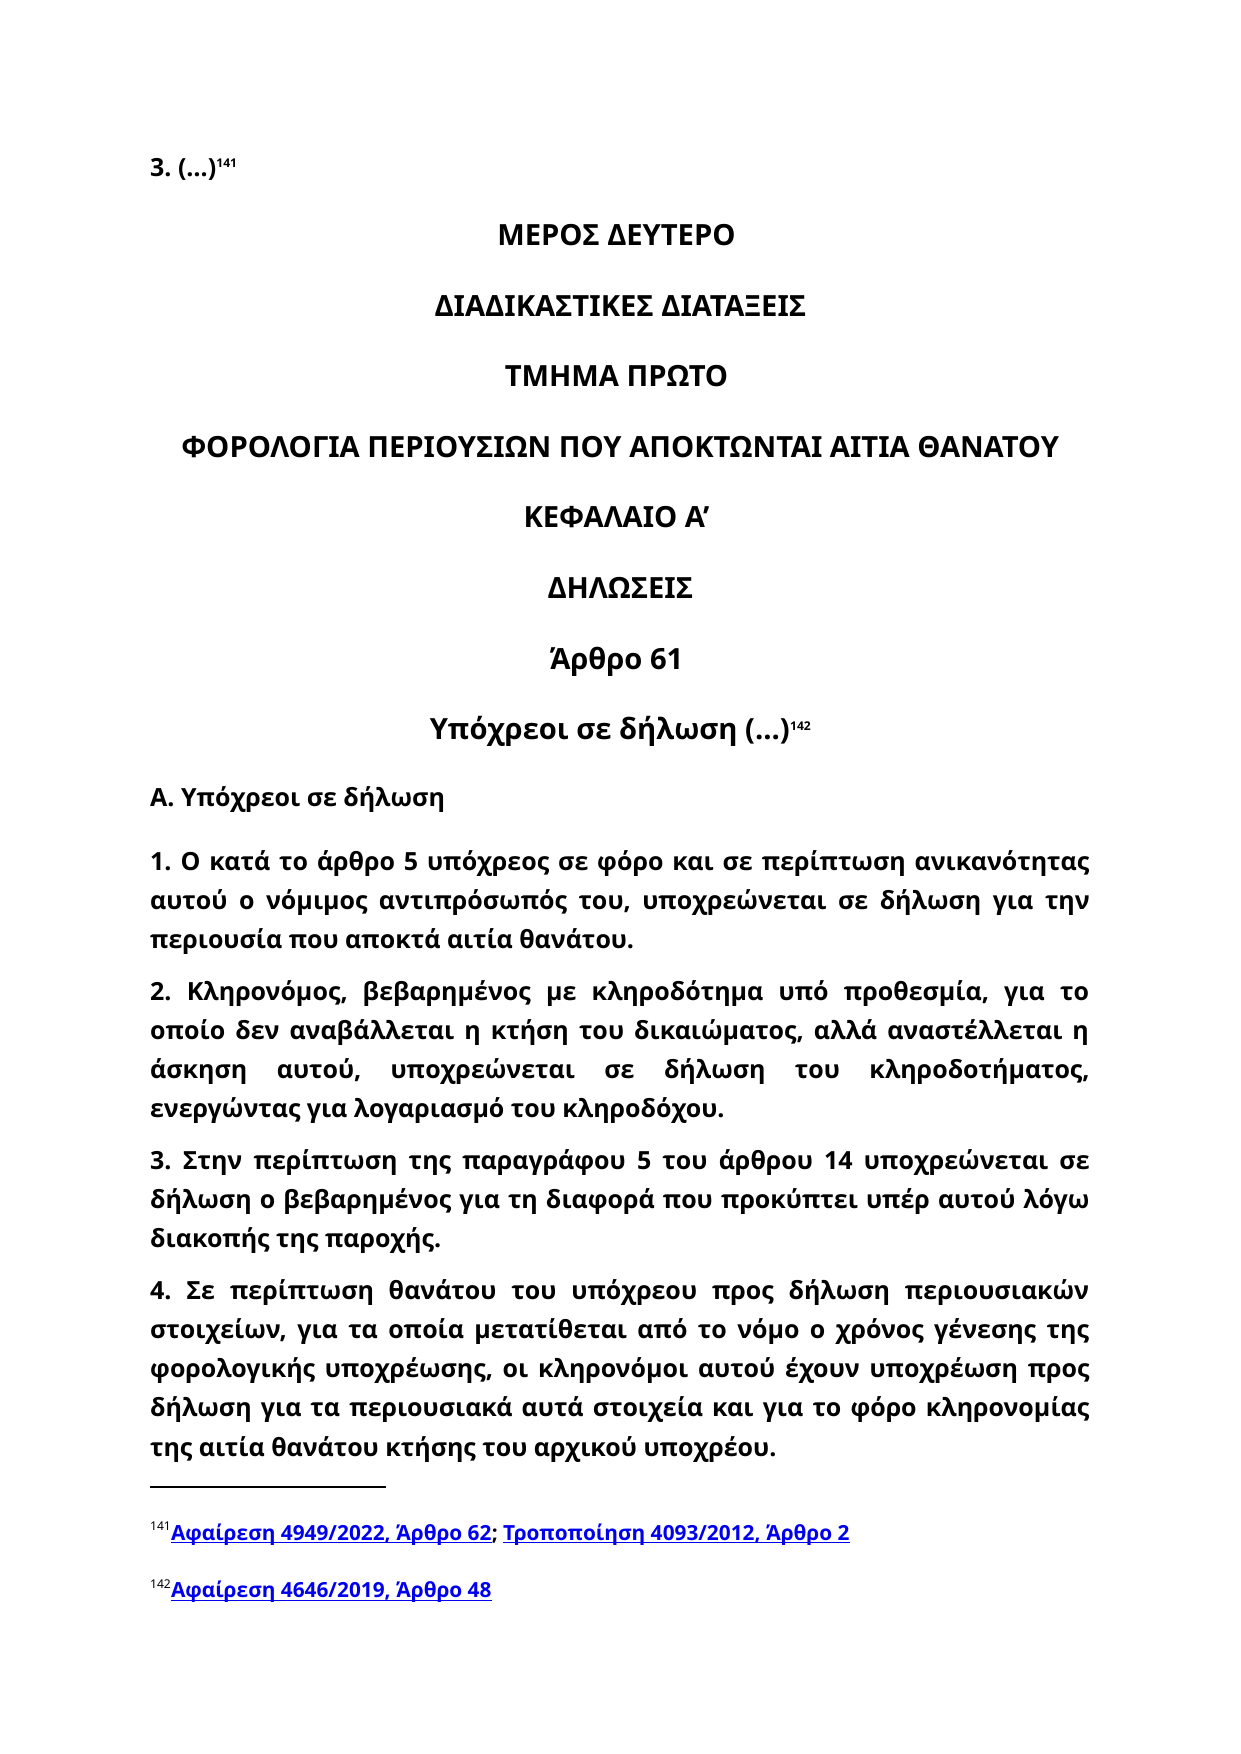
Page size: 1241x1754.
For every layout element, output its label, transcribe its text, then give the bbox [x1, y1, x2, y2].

subtitle Άρθρο 61 [150, 638, 1090, 678]
text 4. Σε περίπτωση θανάτου του υπόχρεου προς δήλωση περιουσιακών στοιχείων, για τα οποία μετατίθεται από το νόμο ο χρόνος γένεσης της φορολογικής υποχρέωσης, οι κληρονόμοι αυτού έχουν υποχρέωση προς δήλωση για τα περιουσιακά αυτά στοιχεία και για το φόρο κληρονομίας της αιτία θανάτου κτήσης του αρχικού υποχρέου. [150, 1272, 1090, 1463]
subtitle Υπόχρεοι σε δήλωση (...) [150, 708, 1090, 748]
text Α. Υπόχρεοι σε δήλωση [150, 779, 1090, 813]
text Αφαίρεση 4646/2019, Άρθρο 48 [150, 1576, 1090, 1604]
text 3. (…) [150, 150, 1090, 184]
text 1. Ο κατά το άρθρο 5 υπόχρεος σε φόρο και σε περίπτωση ανικανότητας αυτού ο νόμιμος αντιπρόσωπός του, υποχρεώνεται σε δήλωση για την περιουσία που αποκτά αιτία θανάτου. [150, 843, 1090, 956]
text 2. Κληρονόμος, βεβαρημένος με κληροδότημα υπό προθεσμία, για το οποίο δεν αναβάλλεται η κτήση του δικαιώματος, αλλά αναστέλλεται η άσκηση αυτού, υποχρεώνεται σε δήλωση του κληροδοτήματος, ενεργώντας για λογαριασμό του κληροδόχου. [150, 973, 1090, 1125]
subtitle ΤΜΗΜΑ ΠΡΩΤΟ [150, 355, 1090, 395]
subtitle ΔΙΑΔΙΚΑΣΤΙΚΕΣ ΔΙΑΤΑΞΕΙΣ [150, 285, 1090, 324]
subtitle ΔΗΛΩΣΕΙΣ [150, 567, 1090, 607]
text Αφαίρεση 4949/2022, Άρθρο 62; Τροποποίηση 4093/2012, Άρθρο 2 [150, 1518, 1090, 1546]
subtitle ΜΕΡΟΣ ΔΕΥΤΕΡΟ [150, 214, 1090, 254]
subtitle ΚΕΦΑΛΑΙΟ Α’ [150, 497, 1090, 536]
subtitle ΦΟΡΟΛΟΓΙΑ ΠΕΡΙΟΥΣΙΩΝ ΠΟΥ ΑΠΟΚΤΩΝΤΑΙ ΑΙΤΙΑ ΘΑΝΑΤΟΥ [150, 426, 1090, 466]
text 3. Στην περίπτωση της παραγράφου 5 του άρθρου 14 υποχρεώνεται σε δήλωση ο βεβαρημένος για τη διαφορά που προκύπτει υπέρ αυτού λόγω διακοπής της παροχής. [150, 1142, 1090, 1255]
